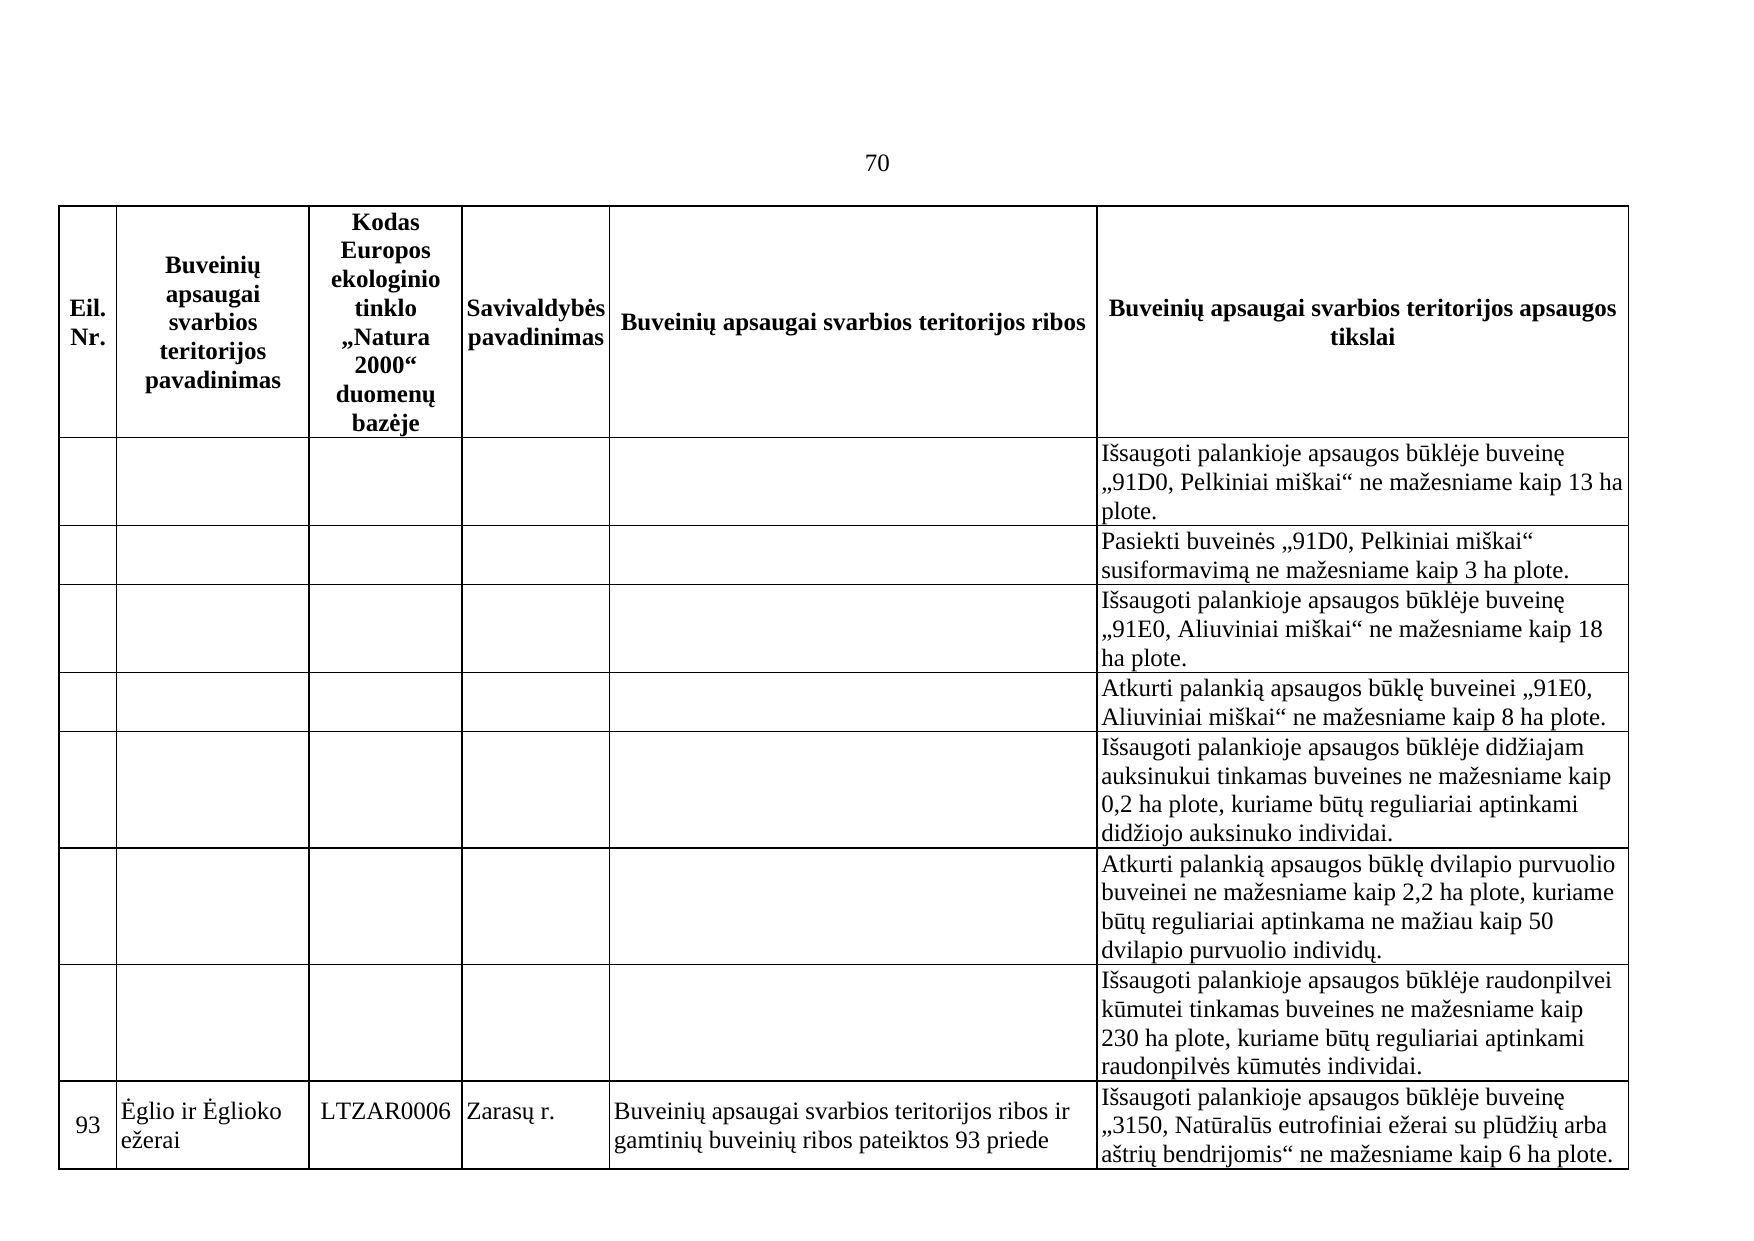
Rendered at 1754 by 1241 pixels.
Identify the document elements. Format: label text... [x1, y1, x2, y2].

table_cell [310, 526, 461, 584]
table_cell [310, 965, 461, 1080]
table_cell [117, 849, 308, 964]
table_header Buveinių apsaugai svarbios teritorijos apsaugos tikslai [1098, 207, 1628, 437]
table_cell 93 [60, 1082, 116, 1168]
table_cell [463, 438, 609, 524]
table_cell [117, 965, 308, 1080]
table_cell Išsaugoti palankioje apsaugos būklėje buveinę „91D0, Pelkiniai miškai“ ne mažesniame kaip 13 ha plote. [1098, 438, 1628, 524]
table_cell Atkurti palankią apsaugos būklę buveinei „91E0, Aliuviniai miškai“ ne mažesniame kaip 8 ha plote. [1098, 673, 1628, 731]
table_cell Išsaugoti palankioje apsaugos būklėje buveinę „91E0, Aliuviniai miškai“ ne mažesniame kaip 18 ha plote. [1098, 585, 1628, 671]
table_cell [60, 526, 116, 584]
table_cell [60, 673, 116, 731]
table_cell Zarasų r. [463, 1082, 609, 1168]
table_cell [463, 585, 609, 671]
table_header Kodas Europos ekologinio tinklo „Natura 2000“ duomenų bazėje [310, 207, 461, 437]
table_cell [117, 732, 308, 847]
table_header Eil. Nr. [60, 207, 116, 437]
table_cell Ėglio ir Ėglioko ežerai [117, 1082, 308, 1168]
table_cell [463, 849, 609, 964]
table_cell [117, 438, 308, 524]
table_header Buveinių apsaugai svarbios teritorijos ribos [610, 207, 1096, 437]
table_cell [60, 732, 116, 847]
table_cell [117, 526, 308, 584]
table_cell [610, 732, 1096, 847]
table_cell Išsaugoti palankioje apsaugos būklėje didžiajam auksinukui tinkamas buveines ne mažesniame kaip 0,2 ha plote, kuriame būtų reguliariai aptinkami didžiojo auksinuko individai. [1098, 732, 1628, 847]
table_cell [117, 585, 308, 671]
table_cell [610, 849, 1096, 964]
table_header Buveinių apsaugai svarbios teritorijos pavadinimas [117, 207, 308, 437]
table_cell [463, 526, 609, 584]
table_cell [610, 438, 1096, 524]
table_cell [310, 849, 461, 964]
table_cell [60, 849, 116, 964]
table_cell Buveinių apsaugai svarbios teritorijos ribos ir gamtinių buveinių ribos pateiktos 93 priede [610, 1082, 1096, 1168]
table_cell [117, 673, 308, 731]
table_cell [310, 673, 461, 731]
table_cell Išsaugoti palankioje apsaugos būklėje raudonpilvei kūmutei tinkamas buveines ne mažesniame kaip 230 ha plote, kuriame būtų reguliariai aptinkami raudonpilvės kūmutės individai. [1098, 965, 1628, 1080]
table_cell Išsaugoti palankioje apsaugos būklėje buveinę „3150, Natūralūs eutrofiniai ežerai su plūdžių arba aštrių bendrijomis“ ne mažesniame kaip 6 ha plote. [1098, 1082, 1628, 1168]
table_cell Pasiekti buveinės „91D0, Pelkiniai miškai“ susiformavimą ne mažesniame kaip 3 ha plote. [1098, 526, 1628, 584]
table_cell [310, 438, 461, 524]
table_cell [60, 438, 116, 524]
table_cell [463, 673, 609, 731]
table_cell Atkurti palankią apsaugos būklę dvilapio purvuolio buveinei ne mažesniame kaip 2,2 ha plote, kuriame būtų reguliariai aptinkama ne mažiau kaip 50 dvilapio purvuolio individų. [1098, 849, 1628, 964]
table_cell [463, 732, 609, 847]
table_cell [310, 732, 461, 847]
table_cell [60, 965, 116, 1080]
table_header Savivaldybės pavadinimas [463, 207, 609, 437]
table_cell [610, 585, 1096, 671]
table_cell LTZAR0006 [310, 1082, 461, 1168]
table_cell [610, 673, 1096, 731]
table_cell [60, 585, 116, 671]
table_cell [463, 965, 609, 1080]
table_cell [310, 585, 461, 671]
table_cell [610, 526, 1096, 584]
table_cell [610, 965, 1096, 1080]
